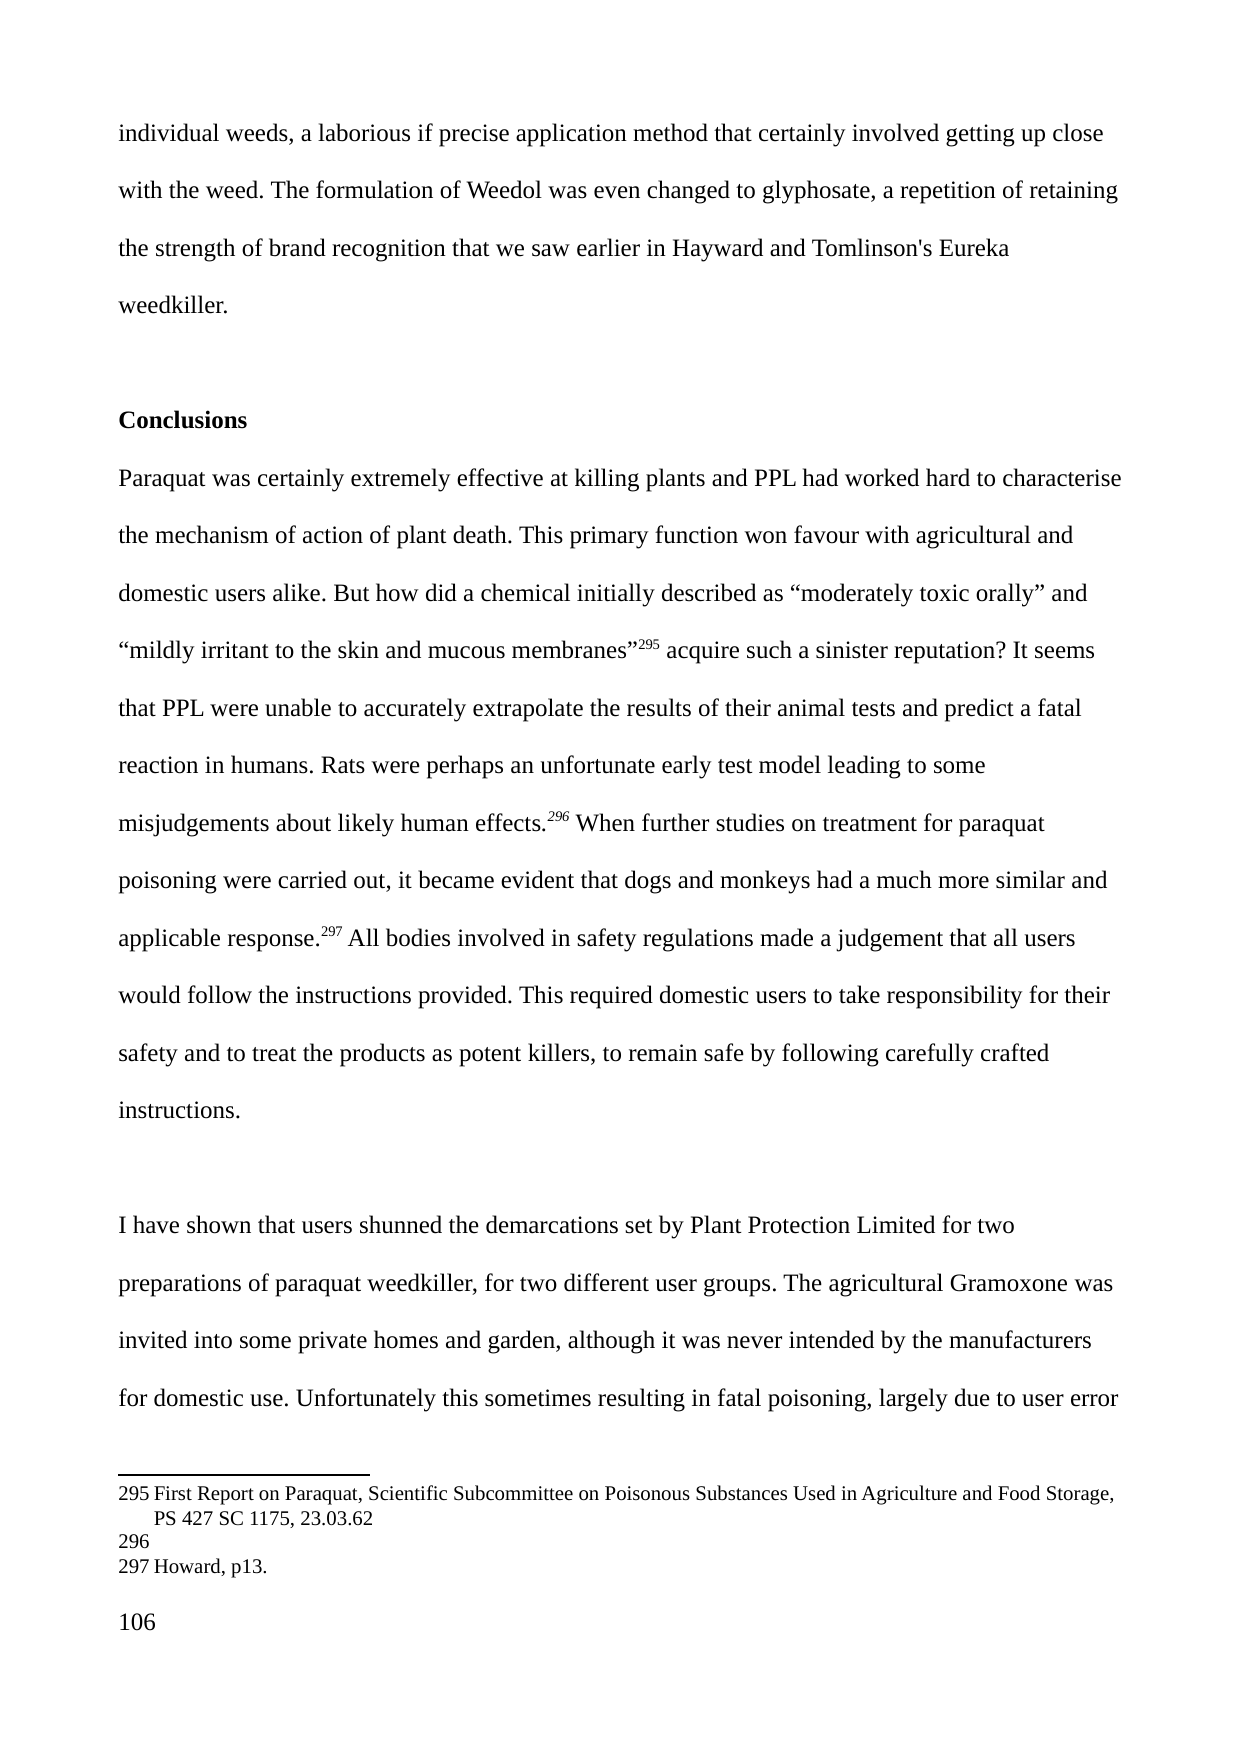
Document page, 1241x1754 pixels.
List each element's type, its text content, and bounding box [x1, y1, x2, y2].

text Howard, p13. [118, 1553, 1122, 1578]
text Paraquat was certainly extremely effective at killing plants and PPL had worked hard to characterise the mechanism of action of plant death. This primary function won favour with agricultural and domestic users alike. But how did a chemical initially described as “moderately toxic orally” and “mildly irritant to the skin and mucous membranes” acquire such a sinister reputation? It seems that PPL were unable to accurately extrapolate the results of their animal tests and predict a fatal reaction in humans. Rats were perhaps an unfortunate early test model leading to some misjudgements about likely human effects. When further studies on treatment for paraquat poisoning were carried out, it became evident that dogs and monkeys had a much more similar and applicable response. All bodies involved in safety regulations made a judgement that all users would follow the instructions provided. This required domestic users to take responsibility for their safety and to treat the products as potent killers, to remain safe by following carefully crafted instructions. [118, 463, 1122, 1124]
text Conclusions [118, 406, 1122, 434]
text First Report on Paraquat, Scientific Subcommittee on Poisonous Substances Used in Agriculture and Food Storage, PS 427 SC 1175, 23.03.62 [118, 1481, 1122, 1529]
text I have shown that users shunned the demarcations set by Plant Protection Limited for two preparations of paraquat weedkiller, for two different user groups. The agricultural Gramoxone was invited into some private homes and garden, although it was never intended by the manufacturers for domestic use. Unfortunately this sometimes resulting in fatal poisoning, largely due to user error [118, 1211, 1122, 1412]
text individual weeds, a laborious if precise application method that certainly involved getting up close with the weed. The formulation of Weedol was even changed to glyphosate, a repetition of retaining the strength of brand recognition that we saw earlier in Hayward and Tomlinson's Eureka weedkiller. [118, 118, 1122, 319]
